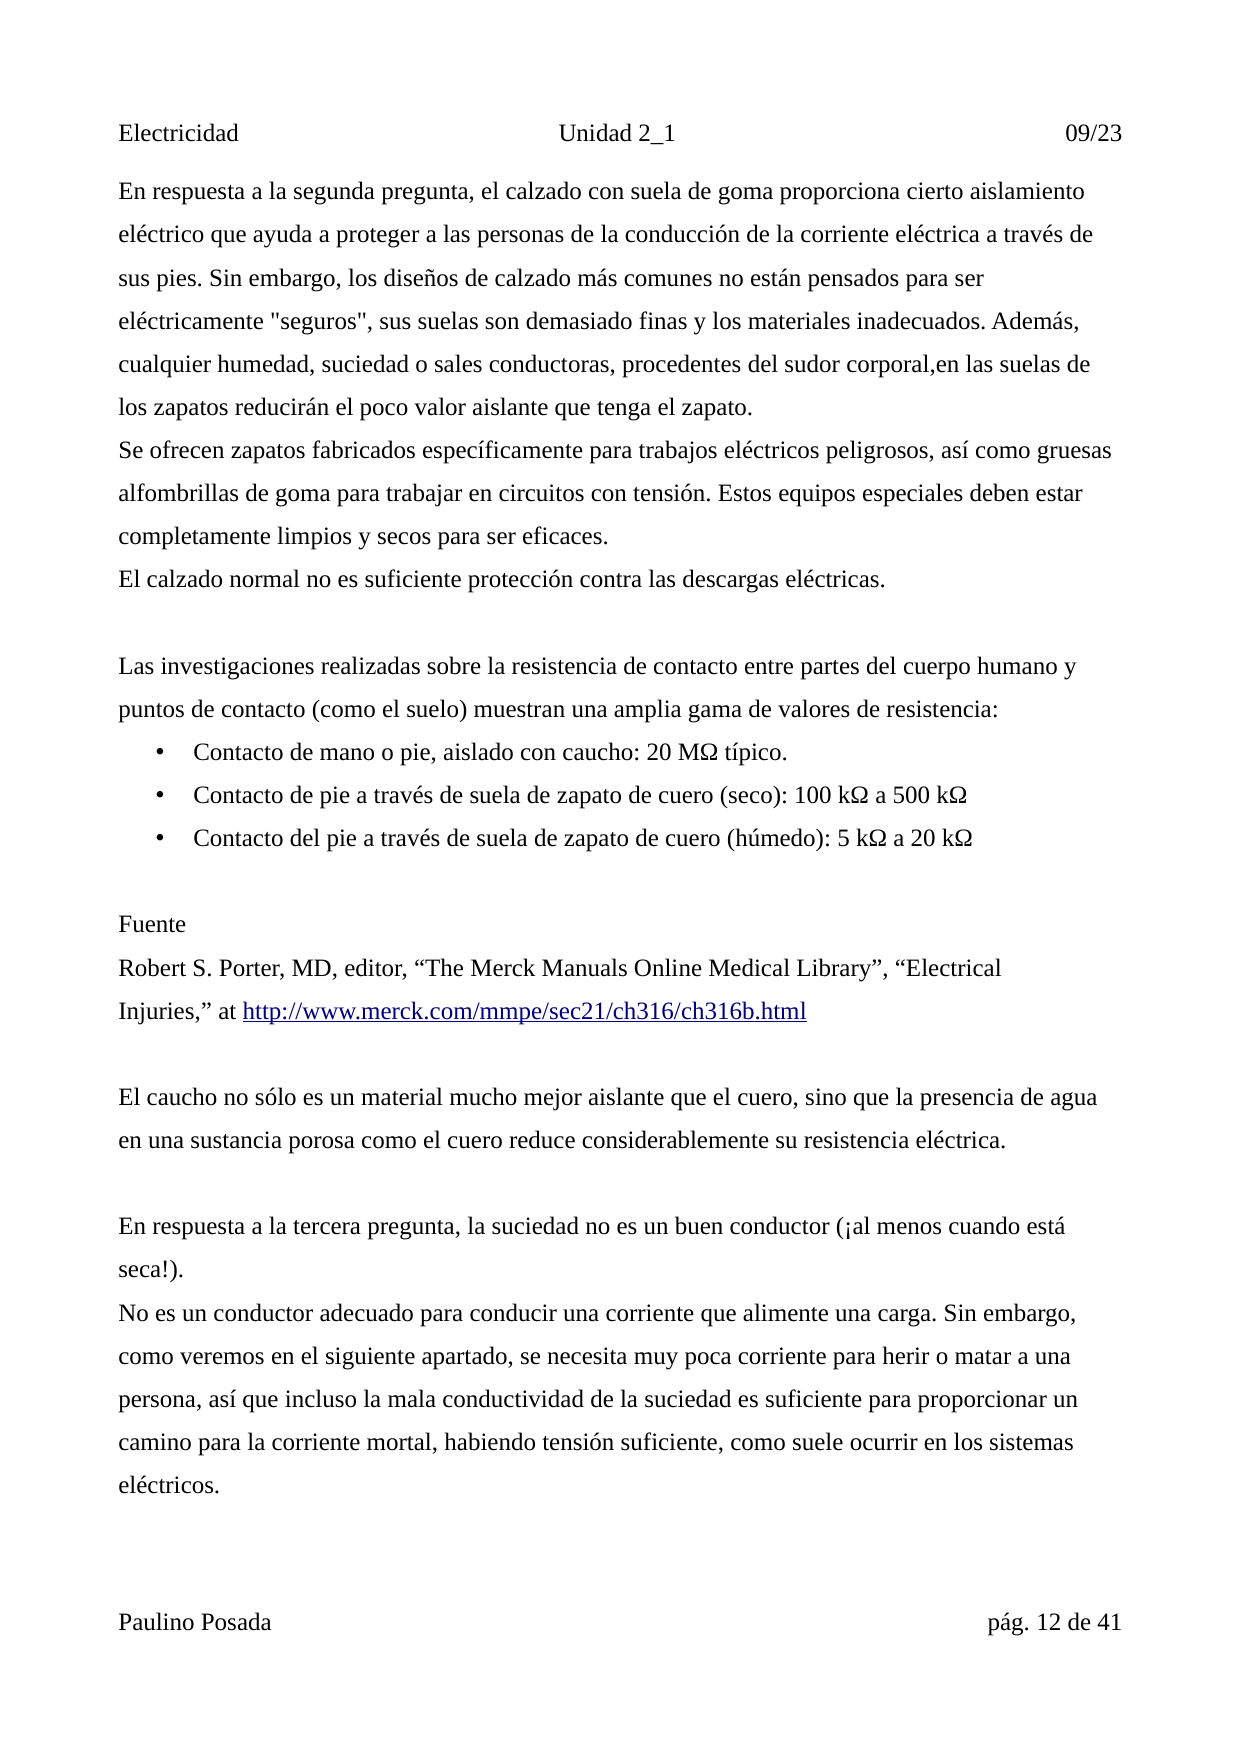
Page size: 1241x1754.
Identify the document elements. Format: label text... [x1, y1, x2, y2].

text No es un conductor adecuado para conducir una corriente que alimente una carga. Sin embargo, como veremos en el siguiente apartado, se necesita muy poca corriente para herir o matar a una persona, así que incluso la mala conductividad de la suciedad es suficiente para proporcionar un camino para la corriente mortal, habiendo tensión suficiente, como suele ocurrir en los sistemas eléctricos. [118, 1298, 1122, 1499]
text En respuesta a la tercera pregunta, la suciedad no es un buen conductor (¡al menos cuando está seca!). [118, 1211, 1122, 1283]
text El calzado normal no es suficiente protección contra las descargas eléctricas. [118, 564, 1122, 593]
text El caucho no sólo es un material mucho mejor aislante que el cuero, sino que la presencia de agua en una sustancia porosa como el cuero reduce considerablemente su resistencia eléctrica. [118, 1082, 1122, 1154]
text Injuries,” at http://www.merck.com/mmpe/sec21/ch316/ch316b.html [118, 996, 1122, 1024]
list Contacto de mano o pie, aislado con caucho: 20 MΩ típico. [156, 737, 1122, 766]
text Las investigaciones realizadas sobre la resistencia de contacto entre partes del cuerpo humano y puntos de contacto (como el suelo) muestran una amplia gama de valores de resistencia: [118, 651, 1122, 723]
text Se ofrecen zapatos fabricados específicamente para trabajos eléctricos peligrosos, así como gruesas alfombrillas de goma para trabajar en circuitos con tensión. Estos equipos especiales deben estar completamente limpios y secos para ser eficaces. [118, 435, 1122, 550]
list Contacto del pie a través de suela de zapato de cuero (húmedo): 5 kΩ a 20 kΩ [156, 823, 1122, 852]
text Robert S. Porter, MD, editor, “The Merck Manuals Online Medical Library”, “Electrical [118, 953, 1122, 981]
list Contacto de pie a través de suela de zapato de cuero (seco): 100 kΩ a 500 kΩ [156, 780, 1122, 809]
text En respuesta a la segunda pregunta, el calzado con suela de goma proporciona cierto aislamiento eléctrico que ayuda a proteger a las personas de la conducción de la corriente eléctrica a través de sus pies. Sin embargo, los diseños de calzado más comunes no están pensados para ser eléctricamente "seguros", sus suelas son demasiado finas y los materiales inadecuados. Además, cualquier humedad, suciedad o sales conductoras, procedentes del sudor corporal,en las suelas de los zapatos reducirán el poco valor aislante que tenga el zapato. [118, 176, 1122, 421]
text Fuente [118, 909, 1122, 938]
